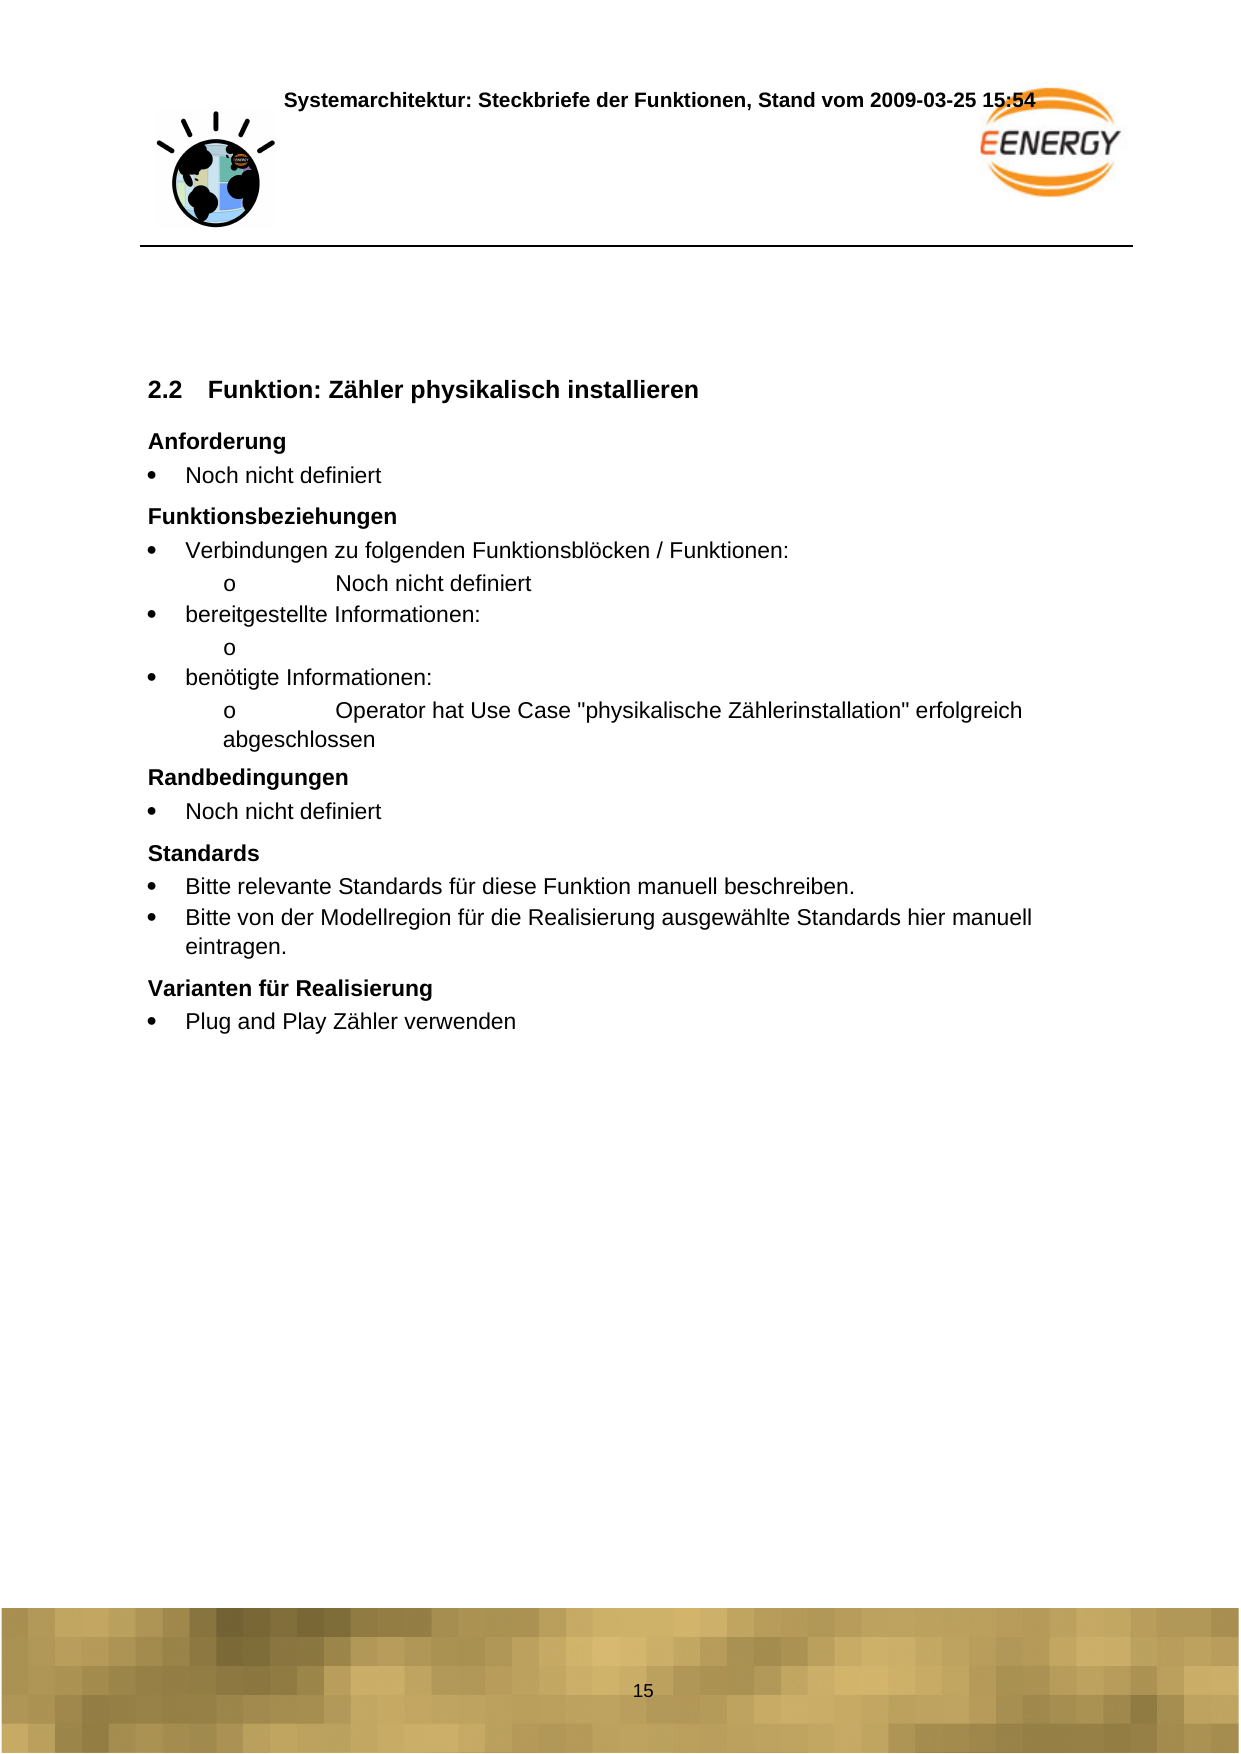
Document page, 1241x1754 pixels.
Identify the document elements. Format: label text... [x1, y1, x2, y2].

list Bitte relevante Standards für diese Funktion manuell beschreiben. [148, 873, 1137, 899]
picture [155, 108, 276, 229]
list Plug and Play Zähler verwenden [148, 1008, 1137, 1034]
text Funktionsbeziehungen [148, 503, 1137, 530]
list Verbindungen zu folgenden Funktionsblöcken / Funktionen: [148, 537, 1137, 563]
text Randbedingungen [148, 764, 1137, 791]
list benötigte Informationen: [148, 664, 1137, 690]
text Standards [148, 839, 1137, 866]
list Noch nicht definiert [148, 798, 1137, 824]
list bereitgestellte Informationen: [148, 601, 1137, 627]
picture [1, 1608, 1239, 1753]
list Noch nicht definiert [223, 570, 1137, 598]
picture [966, 77, 1135, 198]
text Varianten für Realisierung [148, 974, 1137, 1001]
list Noch nicht definiert [148, 462, 1137, 488]
text Anforderung [148, 428, 1137, 454]
list Operator hat Use Case "physikalische Zählerinstallation" erfolgreich abgeschlossen [223, 697, 1137, 752]
subtitle Funktion: Zähler physikalisch installieren [148, 375, 1137, 404]
list Bitte von der Modellregion für die Realisierung ausgewählte Standards hier manuell eintragen. [148, 904, 1137, 959]
